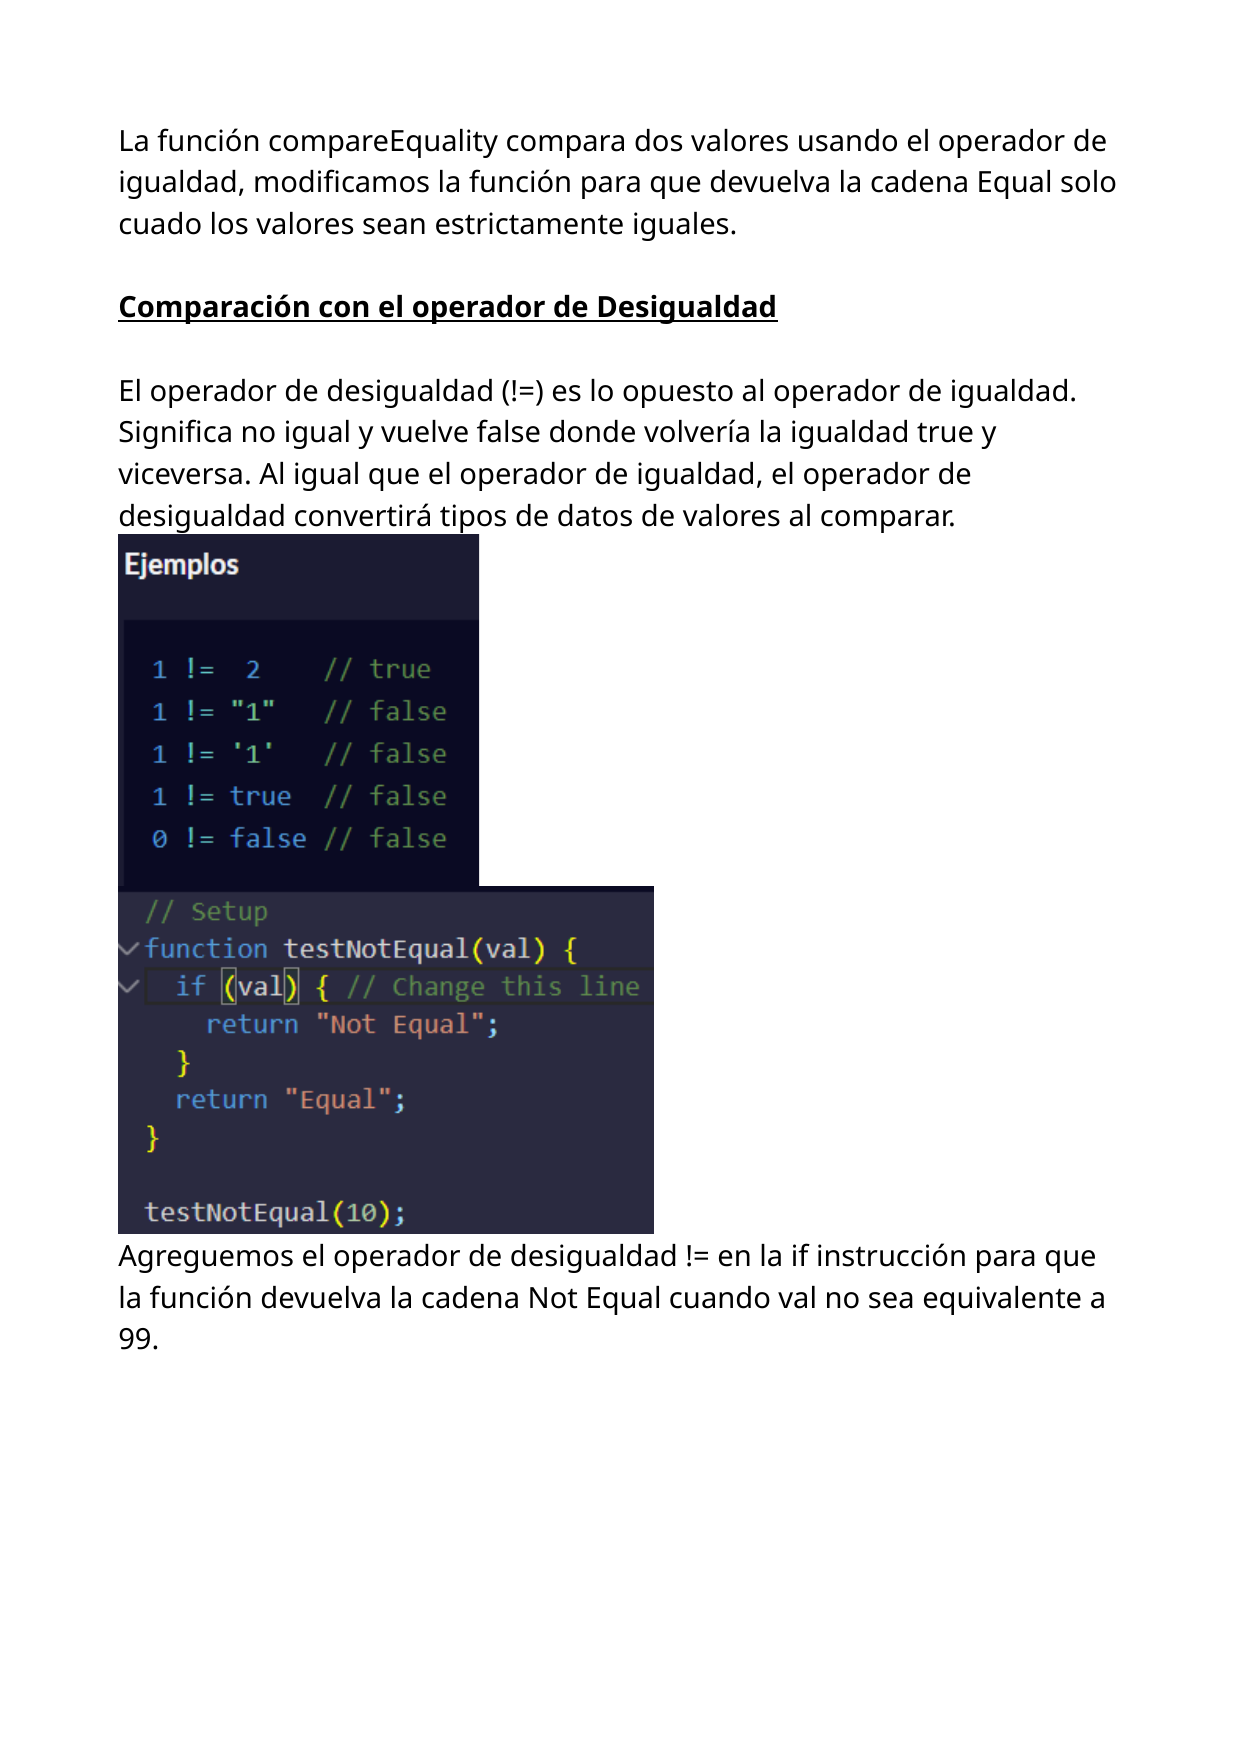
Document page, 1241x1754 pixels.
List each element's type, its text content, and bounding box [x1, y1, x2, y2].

text El operador de desigualdad (!=) es lo opuesto al operador de igualdad. Significa no igual y vuelve false donde volvería la igualdad true y viceversa. Al igual que el operador de igualdad, el operador de desigualdad convertirá tipos de datos de valores al comparar. [118, 368, 1122, 535]
text La función compareEquality compara dos valores usando el operador de igualdad, modificamos la función para que devuelva la cadena Equal solo cuado los valores sean estrictamente iguales. [118, 118, 1122, 243]
text Comparación con el operador de Desigualdad [118, 285, 1122, 326]
text Agreguemos el operador de desigualdad != en la if instrucción para que la función devuelva la cadena Not Equal cuando val no sea equivalente a 99. [118, 1233, 1122, 1358]
